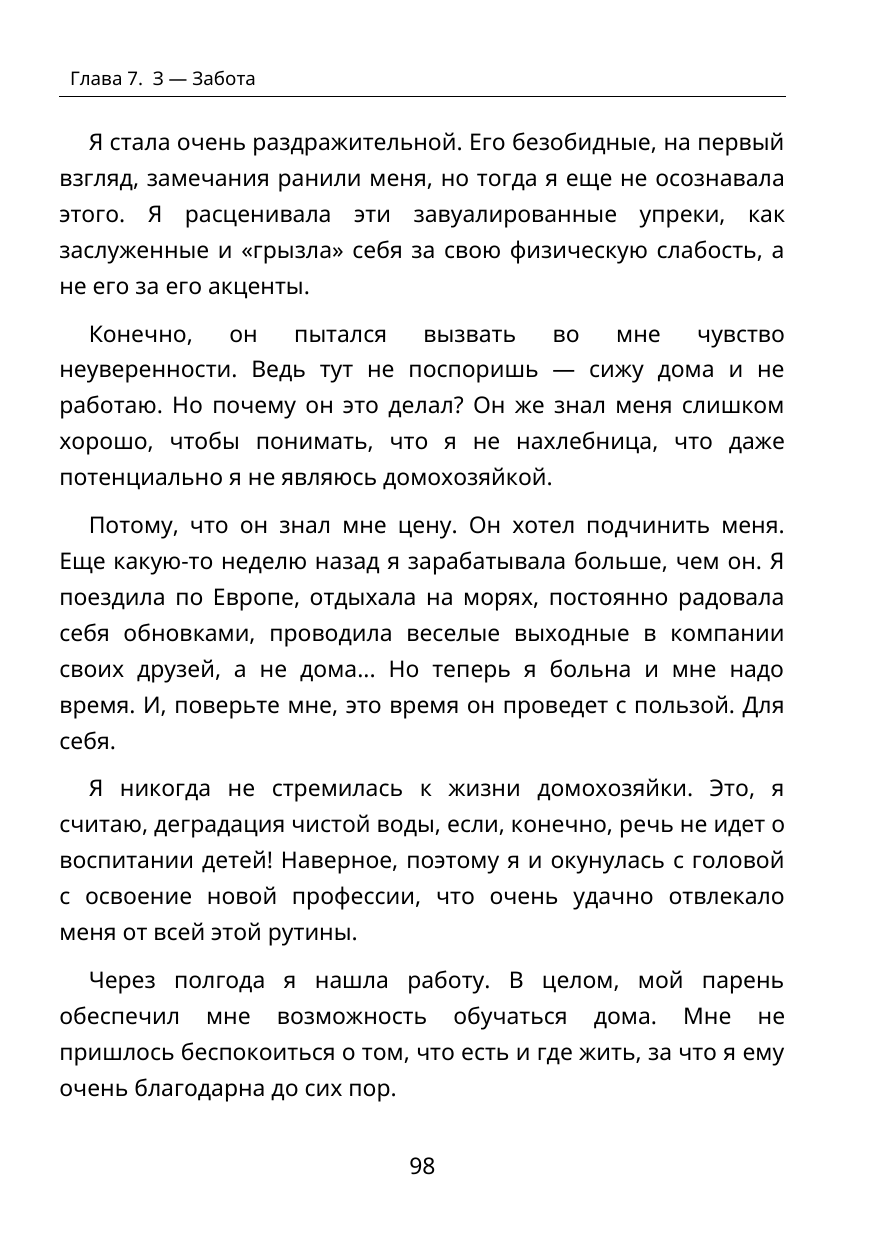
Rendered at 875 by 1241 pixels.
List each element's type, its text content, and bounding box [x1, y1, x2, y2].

text Я никогда не стремилась к жизни домохозяйки. Это, я считаю, деградация чистой воды, если, конечно, речь не идет о воспитании детей! Наверное, поэтому я и окунулась с головой с освоение новой профессии, что очень удачно отвлекало меня от всей этой рутины. [59, 772, 786, 947]
text Потому, что он знал мне цену. Он хотел подчинить меня. Еще какую-то неделю назад я зарабатывала больше, чем он. Я поездила по Европе, отдыхала на морях, постоянно радовала себя обновками, проводила веселые выходные в компании своих друзей, а не дома... Но теперь я больна и мне надо время. И, поверьте мне, это время он проведет с пользой. Для себя. [59, 509, 786, 756]
text Через полгода я нашла работу. В целом, мой парень обеспечил мне возможность обучаться дома. Мне не пришлось беспокоиться о том, что есть и где жить, за что я ему очень благодарна до сих пор. [59, 964, 786, 1103]
text Я стала очень раздражительной. Его безобидные, на первый взгляд, замечания ранили меня, но тогда я еще не осознавала этого. Я расценивала эти завуалированные упреки, как заслуженные и «грызла» себя за свою физическую слабость, а не его за его акценты. [59, 126, 786, 301]
text Конечно, он пытался вызвать во мне чувство неуверенности. Ведь тут не поспоришь — сижу дома и не работаю. Но почему он это делал? Он же знал меня слишком хорошо, чтобы понимать, что я не нахлебница, что даже потенциально я не являюсь домохозяйкой. [59, 317, 786, 492]
